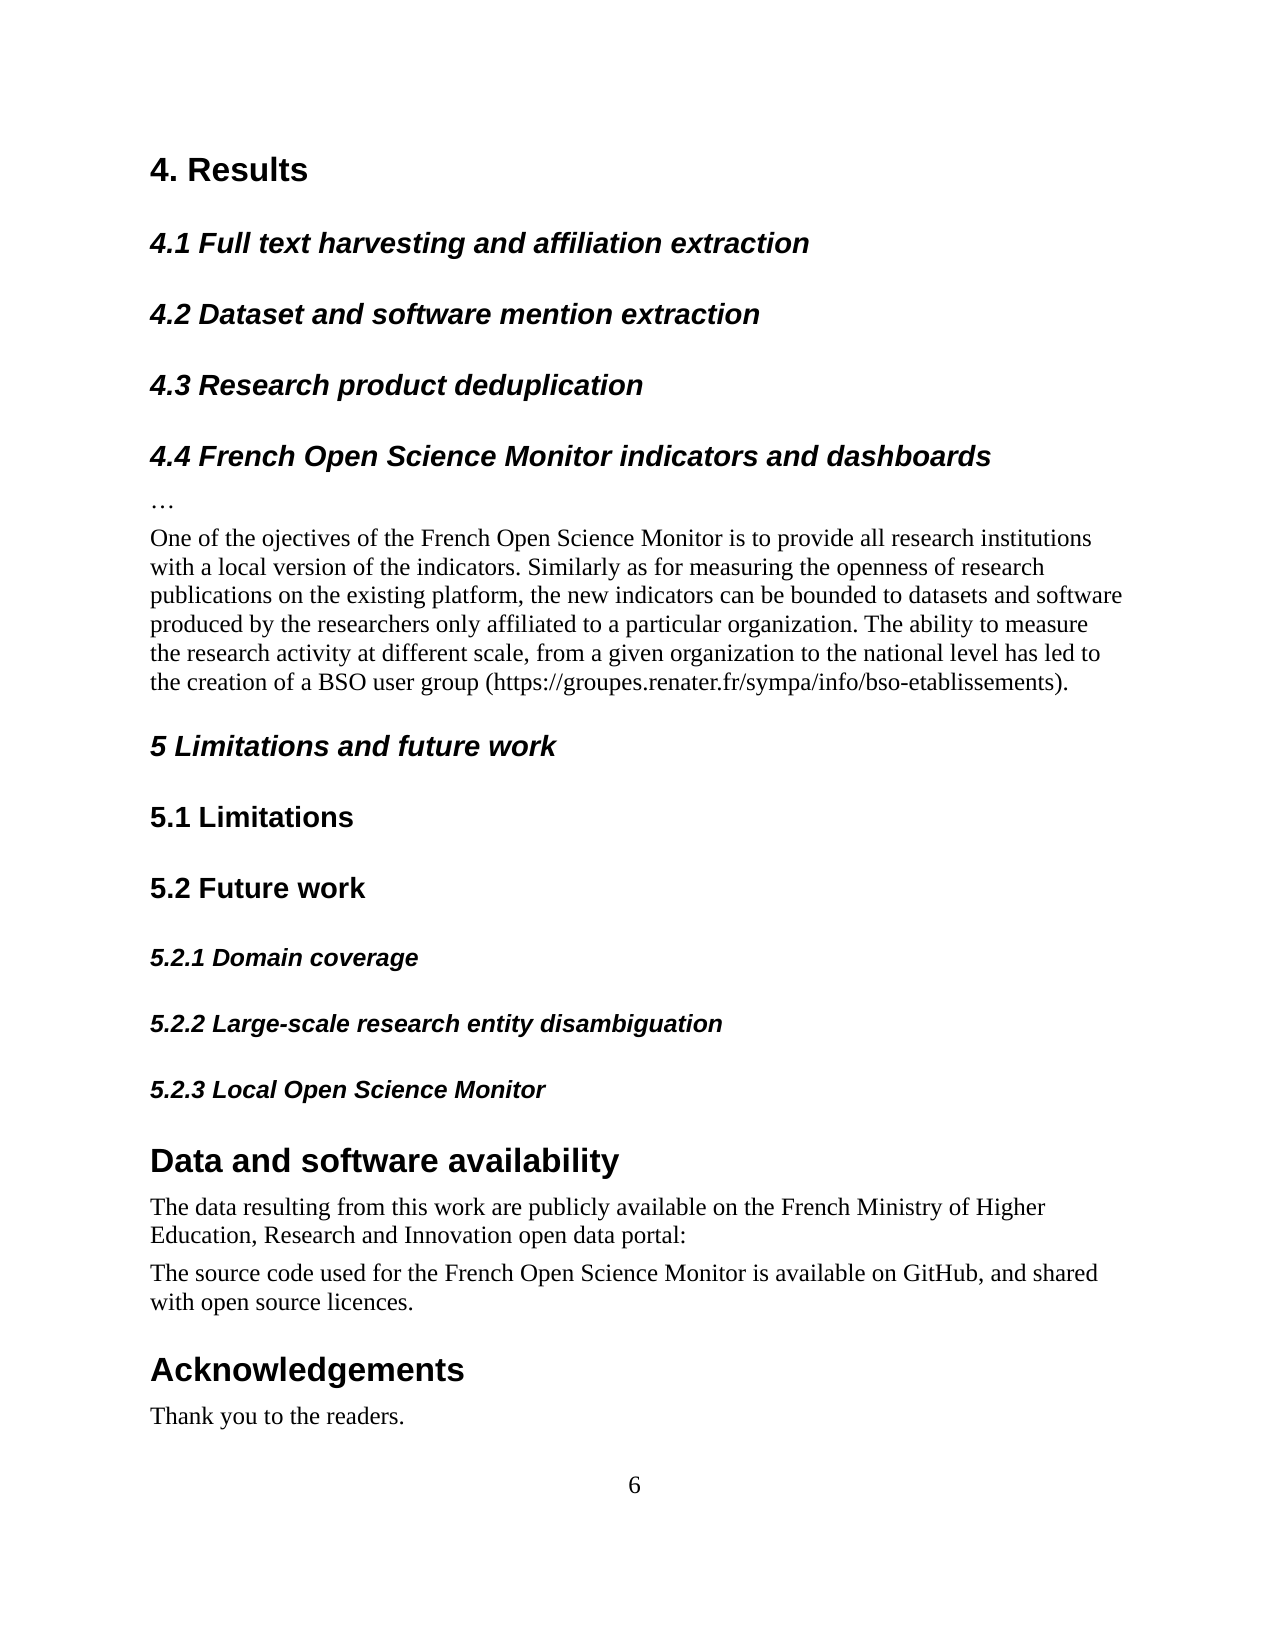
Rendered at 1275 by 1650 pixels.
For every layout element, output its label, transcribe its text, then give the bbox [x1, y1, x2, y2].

subtitle 5.2.2 Large-scale research entity disambiguation [150, 1009, 1125, 1037]
text Thank you to the readers. [150, 1401, 1125, 1430]
text The data resulting from this work are publicly available on the French Ministry of Higher Education, Research and Innovation open data portal: [150, 1192, 1125, 1249]
subtitle 4.2 Dataset and software mention extraction [150, 297, 1125, 331]
subtitle Acknowledgements [150, 1350, 1125, 1388]
subtitle 4.4 French Open Science Monitor indicators and dashboards [150, 439, 1125, 473]
subtitle 5.2 Future work [150, 872, 1125, 905]
subtitle 5.1 Limitations [150, 801, 1125, 834]
subtitle 4.3 Research product deduplication [150, 368, 1125, 402]
subtitle 5.2.3 Local Open Science Monitor [150, 1075, 1125, 1103]
subtitle 5 Limitations and future work [150, 729, 1125, 763]
text … [150, 485, 1125, 514]
subtitle 4. Results [150, 150, 1125, 189]
text One of the ojectives of the French Open Science Monitor is to provide all research institutions with a local version of the indicators. Similarly as for measuring the openness of research publications on the existing platform, the new indicators can be bounded to datasets and software produced by the researchers only affiliated to a particular organization. The ability to measure the research activity at different scale, from a given organization to the national level has led to the creation of a BSO user group (https://groupes.renater.fr/sympa/info/bso-etablissements). [150, 523, 1125, 696]
subtitle Data and software availability [150, 1141, 1125, 1179]
text The source code used for the French Open Science Monitor is available on GitHub, and shared with open source licences. [150, 1258, 1125, 1316]
subtitle 5.2.1 Domain coverage [150, 943, 1125, 971]
subtitle 4.1 Full text harvesting and affiliation extraction [150, 226, 1125, 260]
